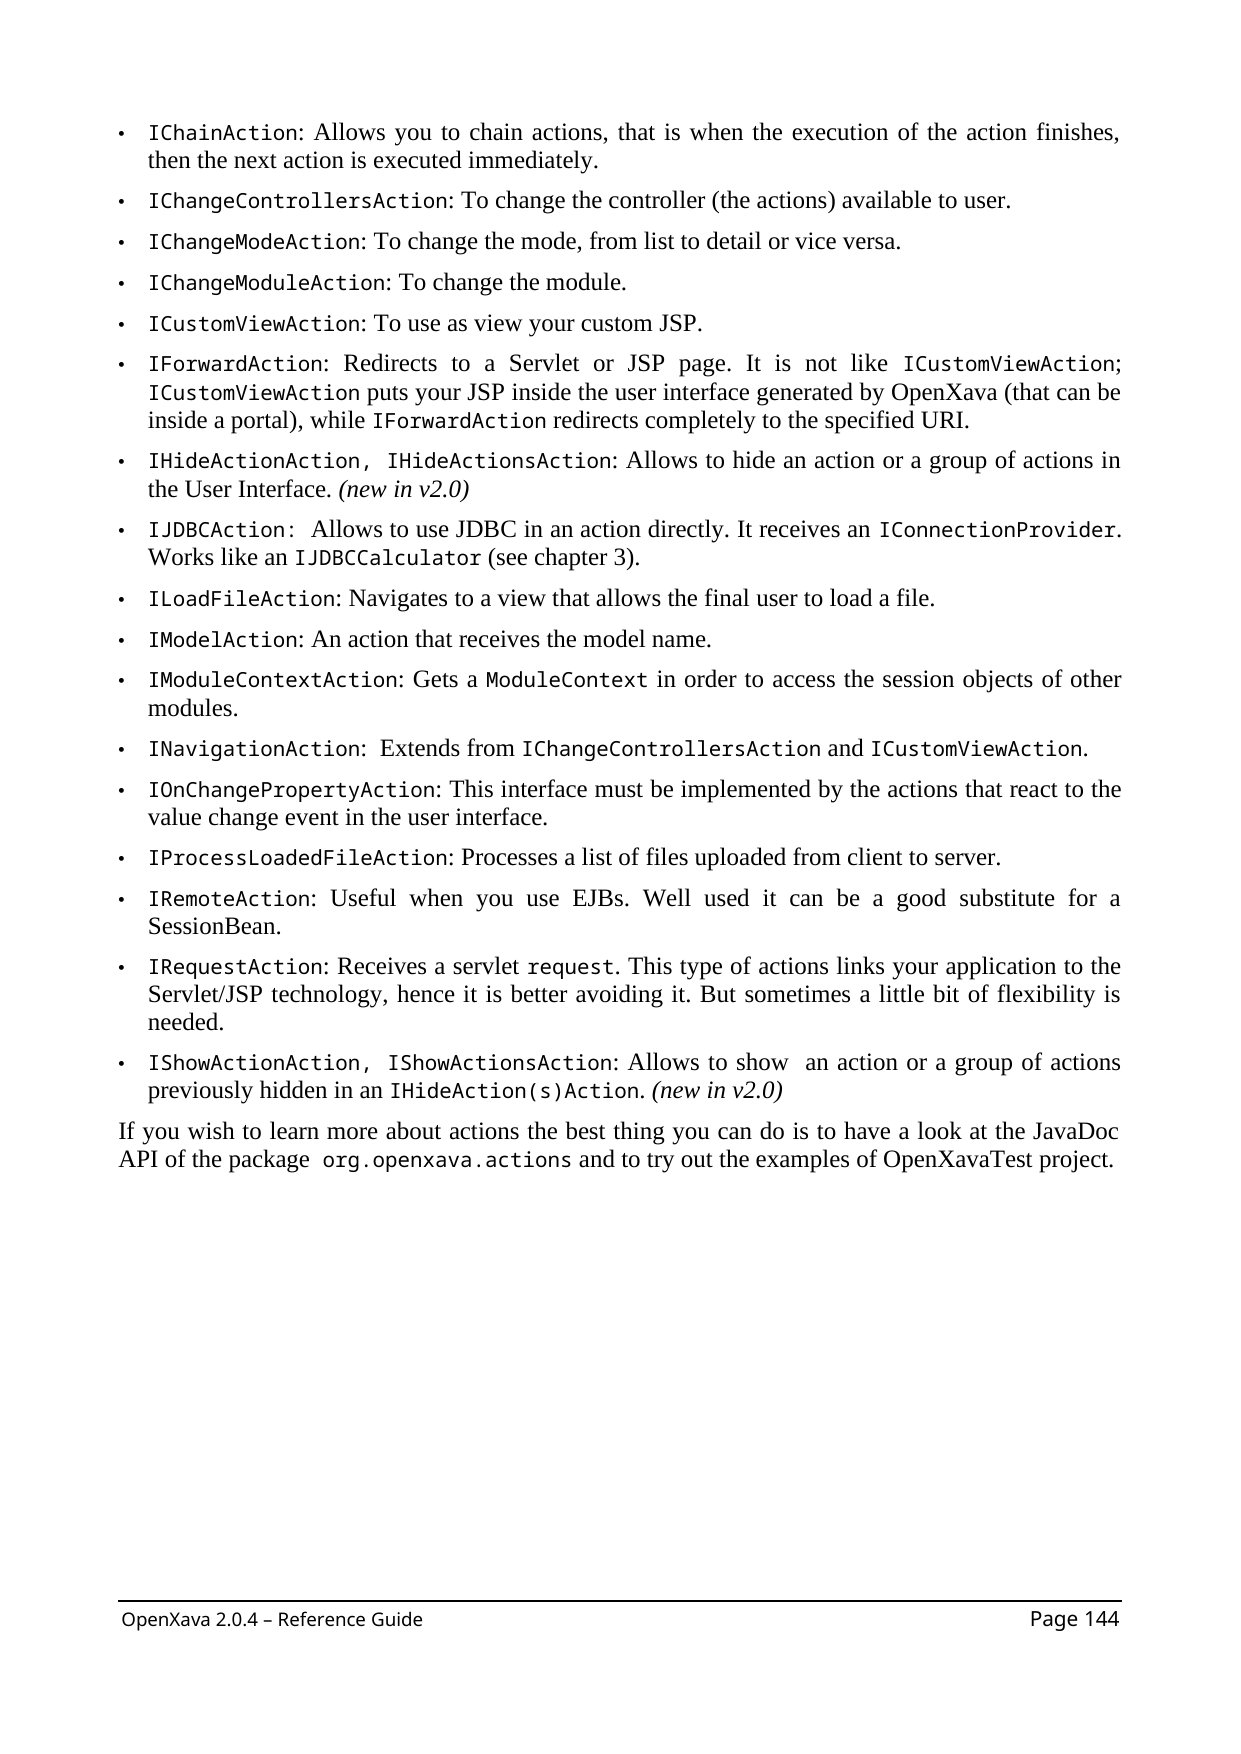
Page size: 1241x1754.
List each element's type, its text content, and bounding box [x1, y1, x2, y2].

list IOnChangePropertyAction: This interface must be implemented by the actions that react to the value change event in the user interface. [118, 775, 1122, 831]
list ICustomViewAction: To use as view your custom JSP. [118, 309, 1122, 337]
list IRemoteAction: Useful when you use EJBs. Well used it can be a good substitute for a SessionBean. [118, 884, 1122, 940]
list INavigationAction: Extends from IChangeControllersAction and ICustomViewAction. [118, 734, 1122, 762]
list IModelAction: An action that receives the model name. [118, 625, 1122, 653]
list IShowActionAction, IShowActionsAction: Allows to show an action or a group of actions previously hidden in an IHideAction(s)Action. (new in v2.0) [118, 1048, 1122, 1105]
list IChainAction: Allows you to chain actions, that is when the execution of the action finishes, then the next action is executed immediately. [118, 118, 1122, 174]
text If you wish to learn more about actions the best thing you can do is to have a look at the JavaDoc API of the package org.openxava.actions and to try out the examples of OpenXavaTest project. [118, 1117, 1122, 1173]
list IJDBCAction: Allows to use JDBC in an action directly. It receives an IConnectionProvider. Works like an IJDBCCalculator (see chapter 3). [118, 515, 1122, 572]
list IChangeControllersAction: To change the controller (the actions) available to user. [118, 187, 1122, 215]
list ILoadFileAction: Navigates to a view that allows the final user to load a file. [118, 584, 1122, 612]
list IRequestAction: Receives a servlet request. This type of actions links your application to the Servlet/JSP technology, hence it is better avoiding it. But sometimes a little bit of flexibility is needed. [118, 952, 1122, 1036]
list IProcessLoadedFileAction: Processes a list of files uploaded from client to server. [118, 843, 1122, 871]
list IHideActionAction, IHideActionsAction: Allows to hide an action or a group of actions in the User Interface. (new in v2.0) [118, 447, 1122, 503]
list IChangeModeAction: To change the mode, from list to detail or vice versa. [118, 227, 1122, 256]
list IForwardAction: Redirects to a Servlet or JSP page. It is not like ICustomViewAction; ICustomViewAction puts your JSP inside the user interface generated by OpenXava (that can be inside a portal), while IForwardAction redirects completely to the specified URI. [118, 349, 1122, 434]
list IModuleContextAction: Gets a ModuleContext in order to access the session objects of other modules. [118, 666, 1122, 721]
list IChangeModuleAction: To change the module. [118, 268, 1122, 296]
